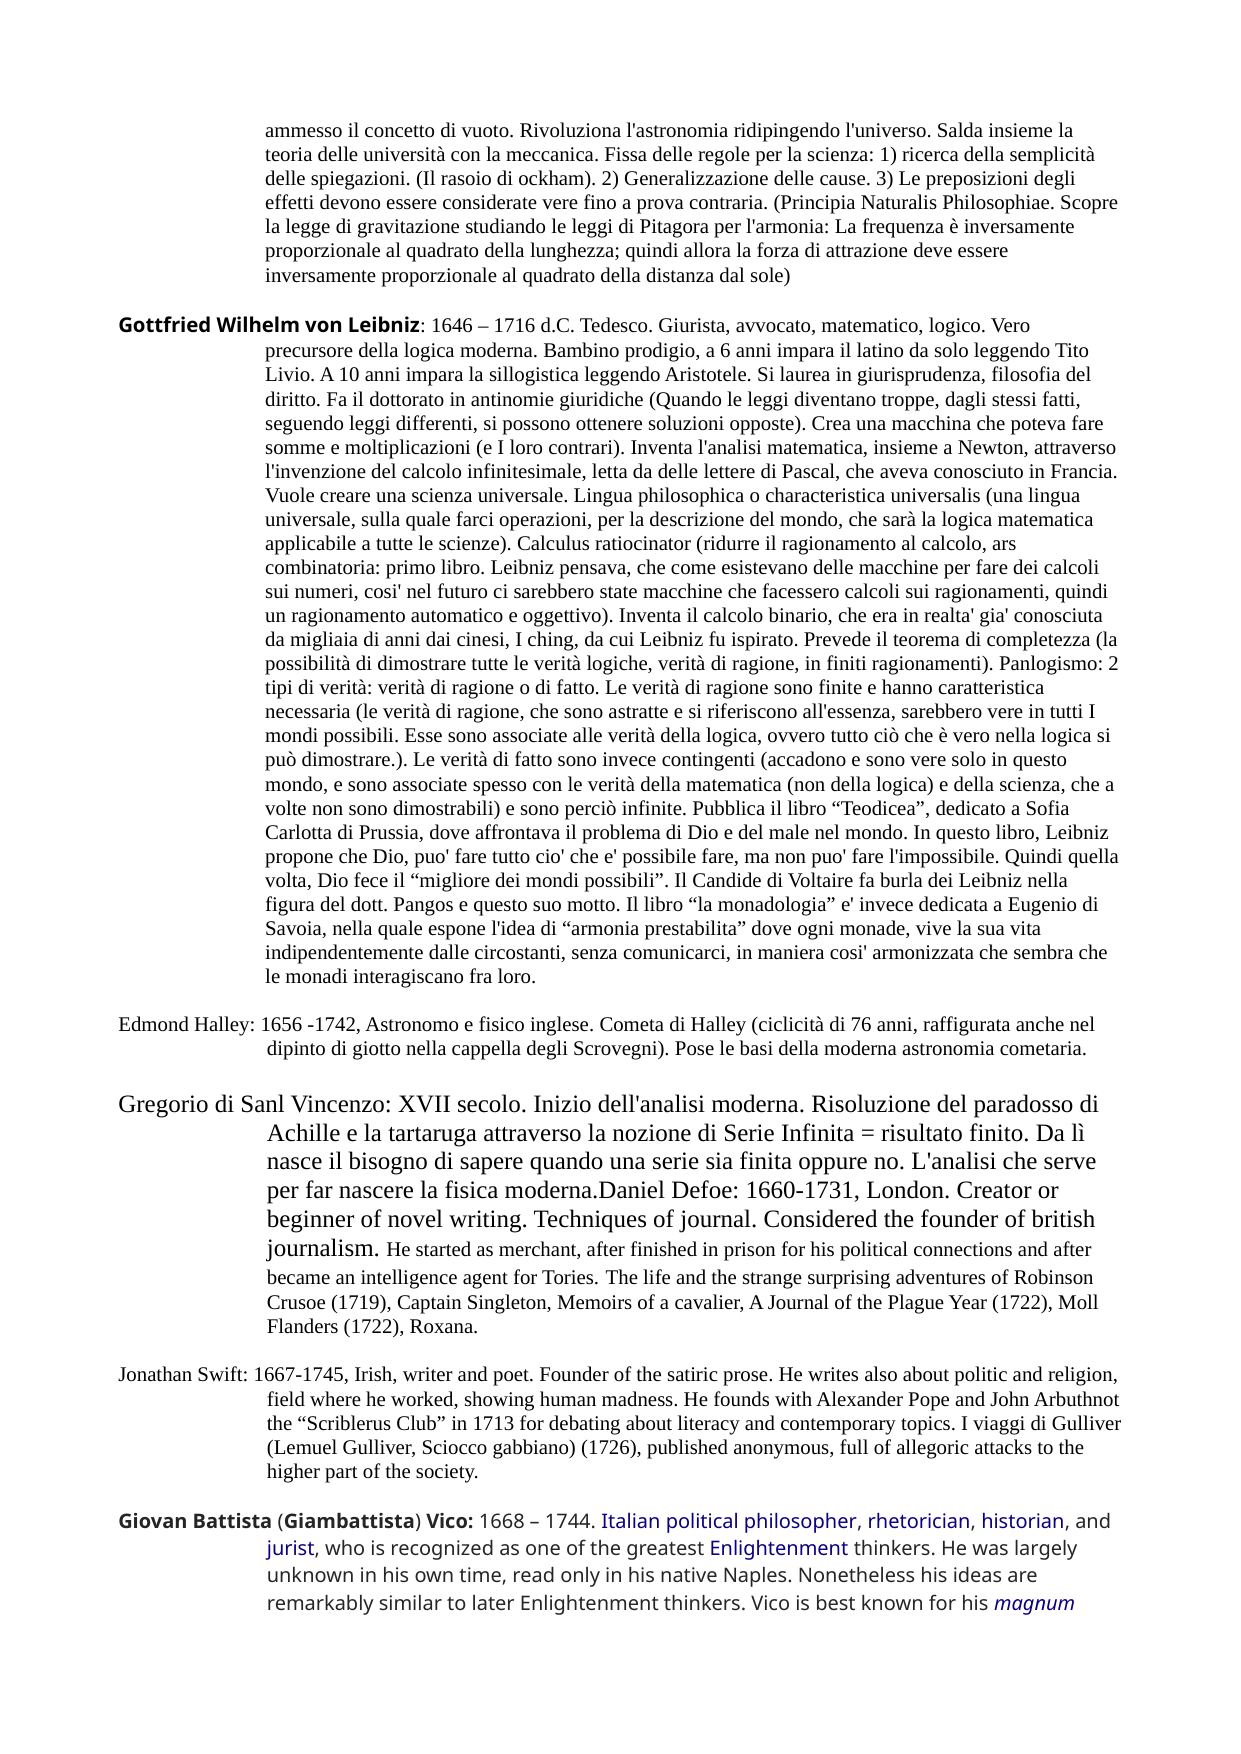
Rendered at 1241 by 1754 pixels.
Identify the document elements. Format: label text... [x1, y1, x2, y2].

text Gregorio di Sanl Vincenzo: XVII secolo. Inizio dell'analisi moderna. Risoluzione del paradosso di Achille e la tartaruga attraverso la nozione di Serie Infinita = risultato finito. Da lì nasce il bisogno di sapere quando una serie sia finita oppure no. L'analisi che serve per far nascere la fisica moderna.Daniel Defoe: 1660-1731, London. Creator or beginner of novel writing. Techniques of journal. Considered the founder of british journalism. He started as merchant, after finished in prison for his political connections and after became an intelligence agent for Tories. The life and the strange surprising adventures of Robinson Crusoe (1719), Captain Singleton, Memoirs of a cavalier, A Journal of the Plague Year (1722), Moll Flanders (1722), Roxana. [118, 1089, 1122, 1338]
text Giovan Battista (Giambattista) Vico: 1668 – 1744. Italian political philosopher, rhetorician, historian, and jurist, who is recognized as one of the greatest Enlightenment thinkers. He was largely unknown in his own time, read only in his native Naples. Nonetheless his ideas are remarkably similar to later Enlightenment thinkers. Vico is best known for his magnum [118, 1507, 1122, 1616]
text Jonathan Swift: 1667-1745, Irish, writer and poet. Founder of the satiric prose. He writes also about politic and religion, field where he worked, showing human madness. He founds with Alexander Pope and John Arbuthnot the “Scriblerus Club” in 1713 for debating about literacy and contemporary topics. I viaggi di Gulliver (Lemuel Gulliver, Sciocco gabbiano) (1726), published anonymous, full of allegoric attacks to the higher part of the society. [118, 1362, 1122, 1483]
text Edmond Halley: 1656 -1742, Astronomo e fisico inglese. Cometa di Halley (ciclicità di 76 anni, raffigurata anche nel dipinto di giotto nella cappella degli Scrovegni). Pose le basi della moderna astronomia cometaria. [118, 1012, 1122, 1060]
text ammesso il concetto di vuoto. Rivoluziona l'astronomia ridipingendo l'universo. Salda insieme la teoria delle università con la meccanica. Fissa delle regole per la scienza: 1) ricerca della semplicità delle spiegazioni. (Il rasoio di ockham). 2) Generalizzazione delle cause. 3) Le preposizioni degli effetti devono essere considerate vere fino a prova contraria. (Principia Naturalis Philosophiae. Scopre la legge di gravitazione studiando le leggi di Pitagora per l'armonia: La frequenza è inversamente proporzionale al quadrato della lunghezza; quindi allora la forza di attrazione deve essere inversamente proporzionale al quadrato della distanza dal sole) [118, 118, 1122, 287]
text Gottfried Wilhelm von Leibniz: 1646 – 1716 d.C. Tedesco. Giurista, avvocato, matematico, logico. Vero precursore della logica moderna. Bambino prodigio, a 6 anni impara il latino da solo leggendo Tito Livio. A 10 anni impara la sillogistica leggendo Aristotele. Si laurea in giurisprudenza, filosofia del diritto. Fa il dottorato in antinomie giuridiche (Quando le leggi diventano troppe, dagli stessi fatti, seguendo leggi differenti, si possono ottenere soluzioni opposte). Crea una macchina che poteva fare somme e moltiplicazioni (e I loro contrari). Inventa l'analisi matematica, insieme a Newton, attraverso l'invenzione del calcolo infinitesimale, letta da delle lettere di Pascal, che aveva conosciuto in Francia. Vuole creare una scienza universale. Lingua philosophica o characteristica universalis (una lingua universale, sulla quale farci operazioni, per la descrizione del mondo, che sarà la logica matematica applicabile a tutte le scienze). Calculus ratiocinator (ridurre il ragionamento al calcolo, ars combinatoria: primo libro. Leibniz pensava, che come esistevano delle macchine per fare dei calcoli sui numeri, cosi' nel futuro ci sarebbero state macchine che facessero calcoli sui ragionamenti, quindi un ragionamento automatico e oggettivo). Inventa il calcolo binario, che era in realta' gia' conosciuta da migliaia di anni dai cinesi, I ching, da cui Leibniz fu ispirato. Prevede il teorema di completezza (la possibilità di dimostrare tutte le verità logiche, verità di ragione, in finiti ragionamenti). Panlogismo: 2 tipi di verità: verità di ragione o di fatto. Le verità di ragione sono finite e hanno caratteristica necessaria (le verità di ragione, che sono astratte e si riferiscono all'essenza, sarebbero vere in tutti I mondi possibili. Esse sono associate alle verità della logica, ovvero tutto ciò che è vero nella logica si può dimostrare.). Le verità di fatto sono invece contingenti (accadono e sono vere solo in questo mondo, e sono associate spesso con le verità della matematica (non della logica) e della scienza, che a volte non sono dimostrabili) e sono perciò infinite. Pubblica il libro “Teodicea”, dedicato a Sofia Carlotta di Prussia, dove affrontava il problema di Dio e del male nel mondo. In questo libro, Leibniz propone che Dio, puo' fare tutto cio' che e' possibile fare, ma non puo' fare l'impossibile. Quindi quella volta, Dio fece il “migliore dei mondi possibili”. Il Candide di Voltaire fa burla dei Leibniz nella figura del dott. Pangos e questo suo motto. Il libro “la monadologia” e' invece dedicata a Eugenio di Savoia, nella quale espone l'idea di “armonia prestabilita” dove ogni monade, vive la sua vita indipendentemente dalle circostanti, senza comunicarci, in maniera cosi' armonizzata che sembra che le monadi interagiscano fra loro. [118, 311, 1122, 988]
